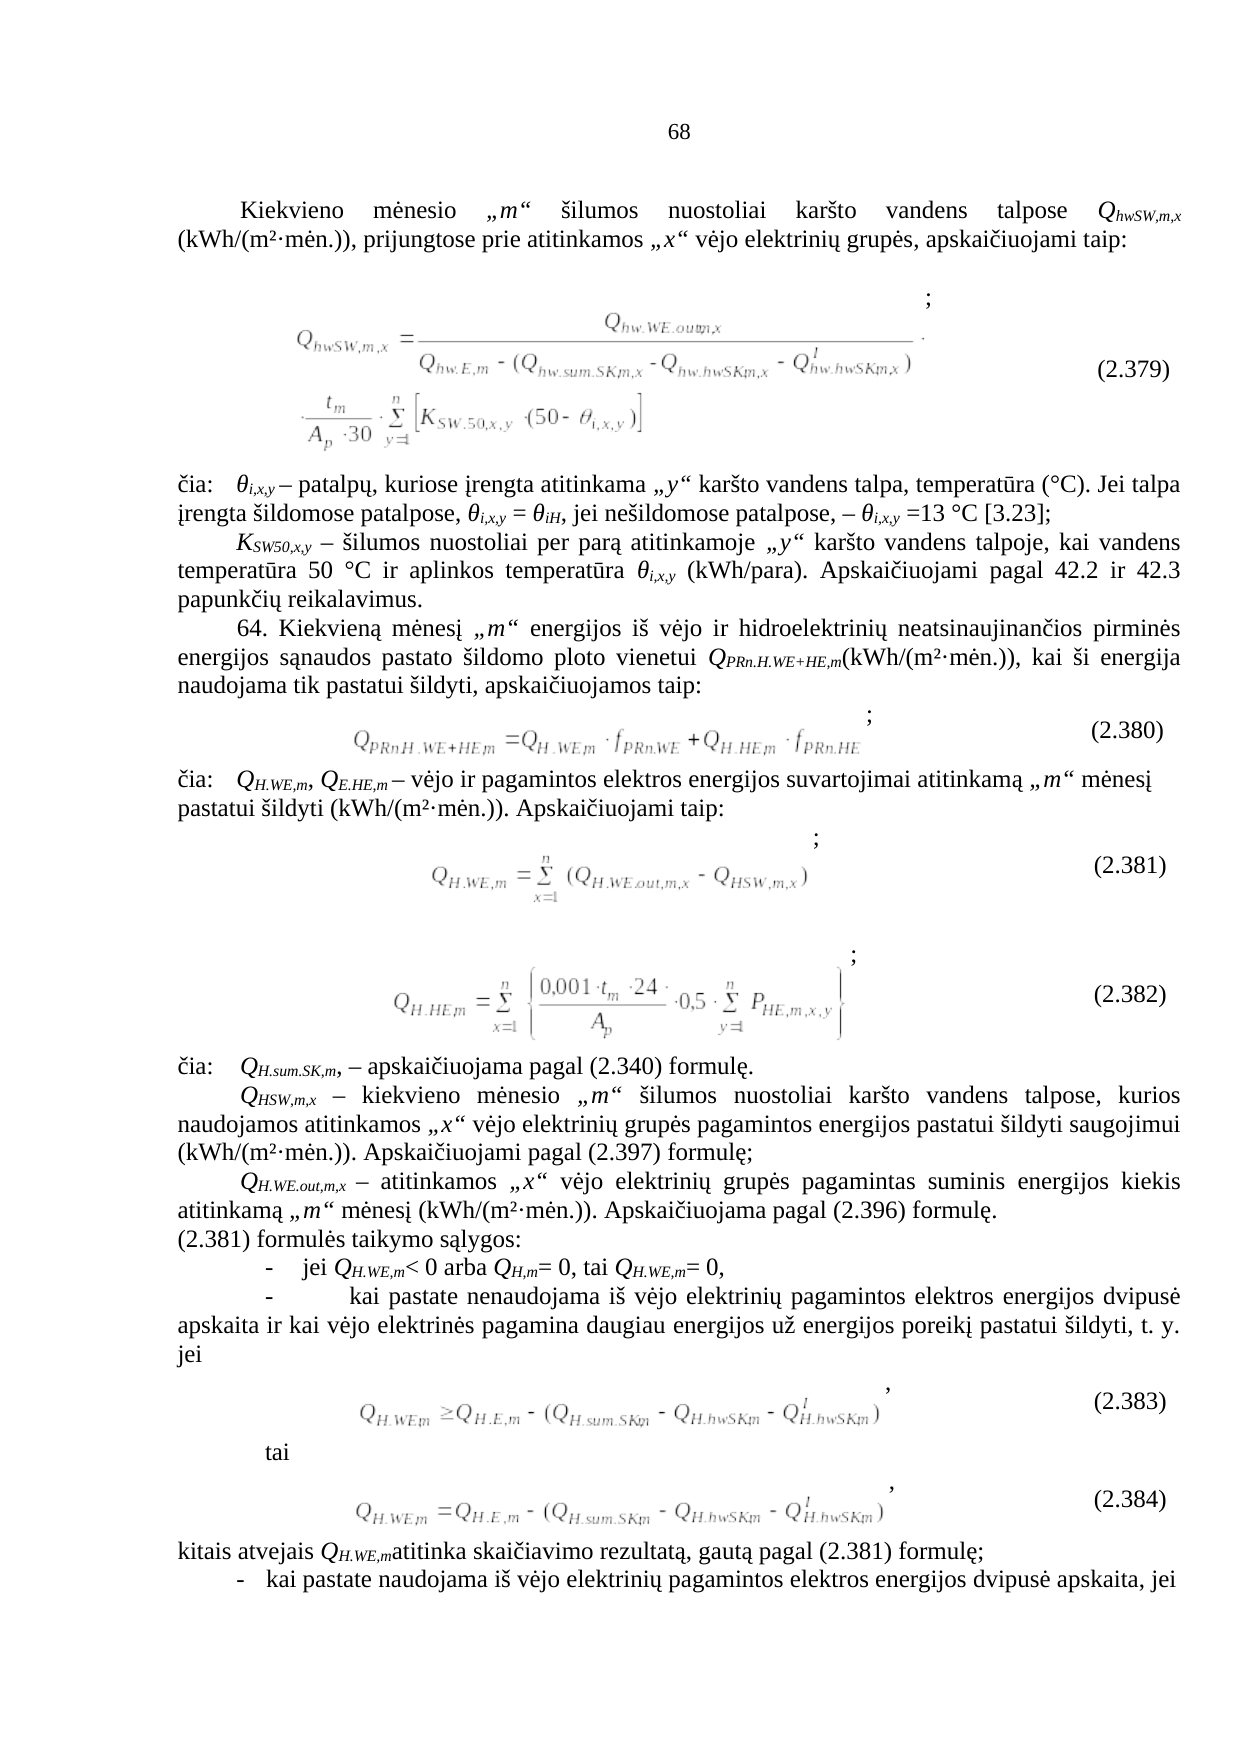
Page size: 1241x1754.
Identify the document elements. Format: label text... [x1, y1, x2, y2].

text tai [265, 1437, 1181, 1466]
table_header , [181, 1466, 1067, 1536]
table_header (2.384) [1067, 1466, 1178, 1536]
text 64. Kiekvieną mėnesį „m“ energijos iš vėjo ir hidroelektrinių neatsinaujinančios pirminės energijos sąnaudos pastato šildomo ploto vienetui QPRn.H.WE+HE,m(kWh/(m²·mėn.)), kai ši energija naudojama tik pastatui šildyti, apskaičiuojamos taip: [177, 613, 1181, 699]
table_header ; [181, 939, 1067, 1051]
text (2.381) formulės taikymo sąlygos: [177, 1224, 1181, 1252]
text - jei QH.WE,m< 0 arba QH,m= 0, tai QH.WE,m= 0, [265, 1252, 1181, 1281]
text čia: QH.WE,m, QE.HE,m – vėjo ir pagamintos elektros energijos suvartojimai atitinkamą „m“ mėnesį pastatui šildyti (kWh/(m²·mėn.)). Apskaičiuojami taip: [177, 764, 1181, 822]
text - kai pastate nenaudojama iš vėjo elektrinių pagamintos elektros energijos dvipusė apskaita ir kai vėjo elektrinės pagamina daugiau energijos už energijos poreikį pastatui šildyti, t. y. jei [177, 1281, 1181, 1367]
text čia: θi,x,y – patalpų, kuriose įrengta atitinkama „y“ karšto vandens talpa, temperatūra (°C). Jei talpa įrengta šildomose patalpose, θi,x,y = θiH, jei nešildomose patalpose, – θi,x,y =13 °C [3.23]; [177, 469, 1181, 527]
table_header ; [177, 699, 1046, 764]
table_header (2.381) [1067, 822, 1178, 911]
table_header ; [181, 822, 1067, 911]
text Kiekvieno mėnesio „m“ šilumos nuostoliai karšto vandens talpose QhwSW,m,x (kWh/(m²·mėn.)), prijungtose prie atitinkamos „x“ vėjo elektrinių grupės, apskaičiuojami taip: [177, 196, 1181, 253]
text - kai pastate naudojama iš vėjo elektrinių pagamintos elektros energijos dvipusė apskaita, jei [177, 1564, 1181, 1593]
table_header , [181, 1368, 1067, 1437]
table_header (2.380) [1046, 699, 1181, 764]
table_header ; [177, 253, 1048, 469]
table_header (2.382) [1067, 939, 1178, 1051]
text čia: QH.sum.SK,m, – apskaičiuojama pagal (2.340) formulę. [177, 1051, 1181, 1080]
text KSW50,x,y – šilumos nuostoliai per parą atitinkamoje „y“ karšto vandens talpoje, kai vandens temperatūra 50 °C ir aplinkos temperatūra θi,x,y (kWh/para). Apskaičiuojami pagal 42.2 ir 42.3 papunkčių reikalavimus. [177, 527, 1181, 613]
text kitais atvejais QH.WE,matitinka skaičiavimo rezultatą, gautą pagal (2.381) formulę; [177, 1536, 1181, 1564]
table_header (2.383) [1067, 1368, 1178, 1437]
table_header (2.379) [1049, 253, 1181, 469]
text QHSW,m,x – kiekvieno mėnesio „m“ šilumos nuostoliai karšto vandens talpose, kurios naudojamos atitinkamos „x“ vėjo elektrinių grupės pagamintos energijos pastatui šildyti saugojimui (kWh/(m²·mėn.)). Apskaičiuojami pagal (2.397) formulę; [177, 1080, 1181, 1166]
text QH.WE.out,m,x – atitinkamos „x“ vėjo elektrinių grupės pagamintas suminis energijos kiekis atitinkamą „m“ mėnesį (kWh/(m²·mėn.)). Apskaičiuojama pagal (2.396) formulę. [177, 1166, 1181, 1224]
